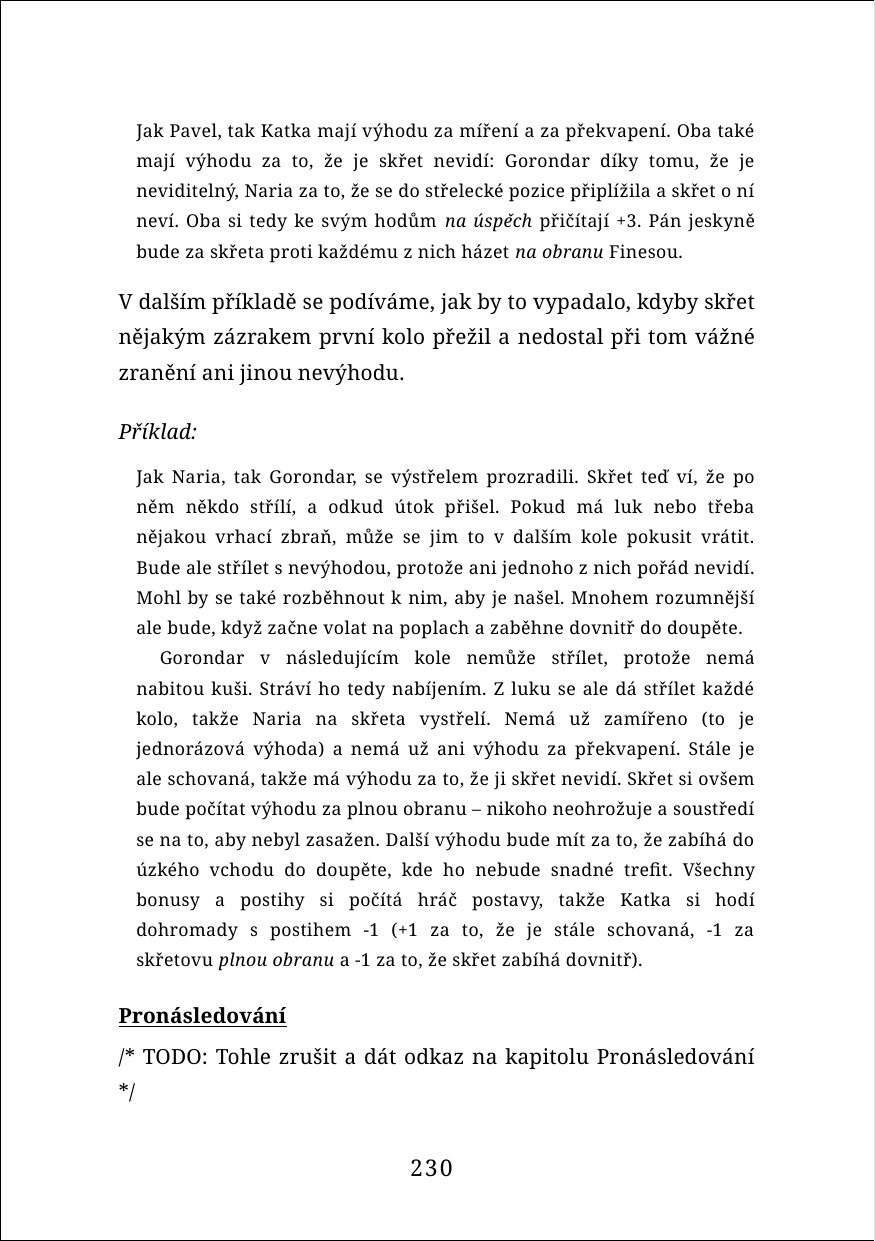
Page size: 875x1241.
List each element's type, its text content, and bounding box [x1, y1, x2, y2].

text Jak Naria, tak Gorondar, se výstřelem prozradili. Skřet teď ví, že po něm někdo střílí, a odkud útok přišel. Pokud má luk nebo třeba nějakou vrhací zbraň, může se jim to v dalším kole pokusit vrátit. Bude ale střílet s nevýhodou, protože ani jednoho z nich pořád nevidí. Mohl by se také rozběhnout k nim, aby je našel. Mnohem rozumnější ale bude, když začne volat na poplach a zaběhne dovnitř do doupěte. Gorondar v následujícím kole nemůže střílet, protože nemá nabitou kuši. Stráví ho tedy nabíjením. Z luku se ale dá střílet každé kolo, takže Naria na skřeta vystřelí. Nemá už zamířeno (to je jednorázová výhoda) a nemá už ani výhodu za překvapení. Stále je ale schovaná, takže má výhodu za to, že ji skřet nevidí. Skřet si ovšem bude počítat výhodu za plnou obranu – nikoho neohrožuje a soustředí se na to, aby nebyl zasažen. Další výhodu bude mít za to, že zabíhá do úzkého vchodu do doupěte, kde ho nebude snadné trefit. Všechny bonusy a postihy si počítá hráč postavy, takže Katka si hodí dohromady s postihem -1 (+1 za to, že je stále schovaná, -1 za skřetovu plnou obranu a -1 za to, že skřet zabíhá dovnitř). [136, 464, 756, 972]
text /* TODO: Tohle zrušit a dát odkaz na kapitolu Pronásledování */ [118, 1042, 756, 1106]
text V dalším příkladě se podíváme, jak by to vypadalo, kdyby skřet nějakým zázrakem první kolo přežil a nedostal při tom vážné zranění ani jinou nevýhodu. [118, 287, 756, 386]
text Jak Pavel, tak Katka mají výhodu za míření a za překvapení. Oba také mají výhodu za to, že je skřet nevidí: Gorondar díky tomu, že je neviditelný, Naria za to, že se do střelecké pozice připlížila a skřet o ní neví. Oba si tedy ke svým hodům na úspěch přičítají +3. Pán jeskyně bude za skřeta proti každému z nich házet na obranu Finesou. [136, 118, 756, 263]
subtitle Pronásledování [118, 1002, 756, 1030]
text Příklad: [118, 417, 756, 446]
